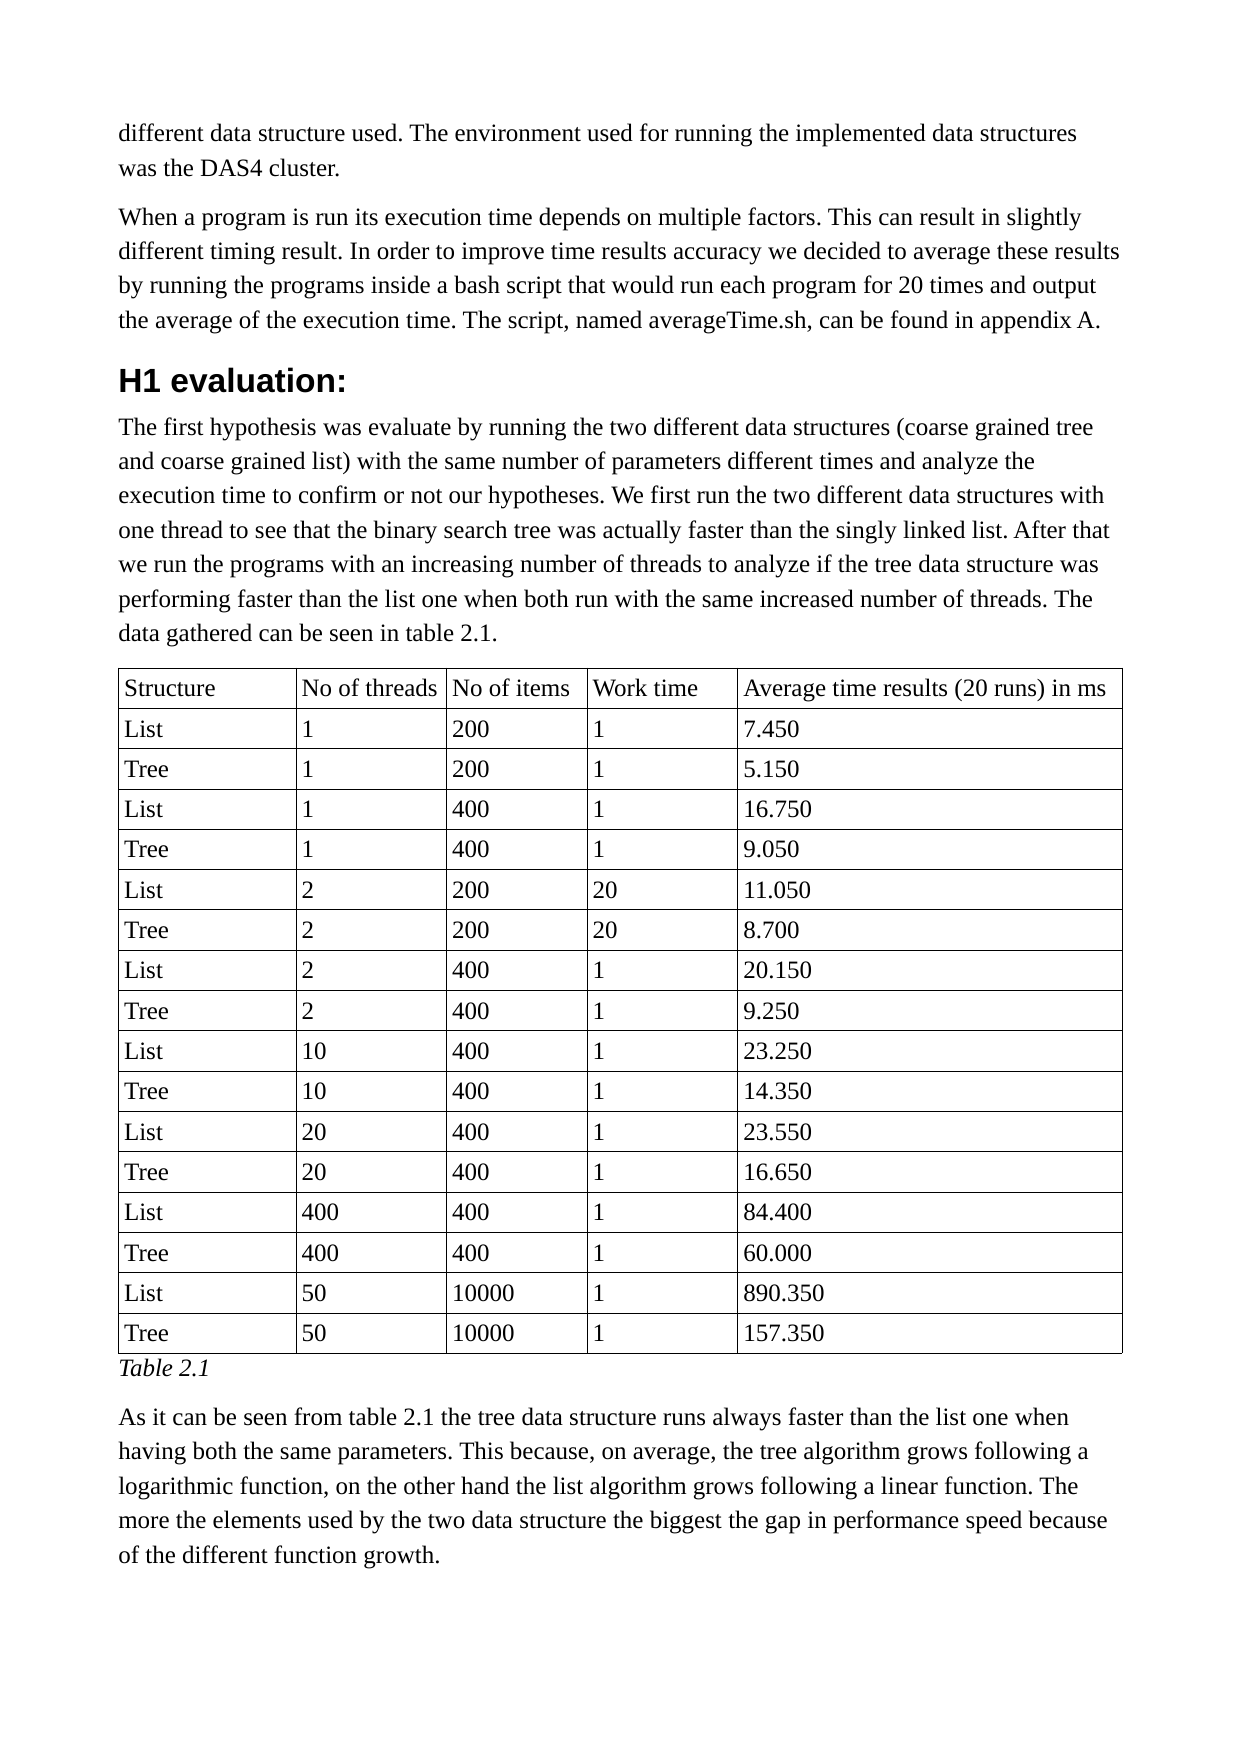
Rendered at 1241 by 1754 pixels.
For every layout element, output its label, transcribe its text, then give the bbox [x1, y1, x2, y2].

table_cell Tree [119, 1152, 296, 1192]
table_cell 20.150 [738, 951, 1122, 990]
table_cell 50 [297, 1314, 446, 1353]
table_cell 157.350 [738, 1314, 1122, 1353]
table_cell List [119, 951, 296, 990]
table_cell 8.700 [738, 910, 1122, 950]
table_cell 400 [447, 830, 587, 869]
table_cell 20 [588, 870, 737, 909]
table_cell 1 [588, 1233, 737, 1272]
table_cell 20 [297, 1112, 446, 1151]
table_cell 1 [297, 830, 446, 869]
table_cell 1 [588, 709, 737, 748]
table_cell 1 [297, 709, 446, 748]
table_cell 1 [588, 1072, 737, 1111]
table_cell Tree [119, 1314, 296, 1353]
table_cell List [119, 870, 296, 909]
table_cell 10 [297, 1031, 446, 1071]
table_cell 20 [297, 1152, 446, 1192]
table_cell 5.150 [738, 749, 1122, 788]
table_cell 890.350 [738, 1273, 1122, 1312]
table_cell 7.450 [738, 709, 1122, 748]
table_cell 400 [447, 1112, 587, 1151]
table_cell 10000 [447, 1273, 587, 1312]
table_cell 50 [297, 1273, 446, 1312]
table_cell 400 [297, 1193, 446, 1232]
table_cell 200 [447, 709, 587, 748]
table_cell 14.350 [738, 1072, 1122, 1111]
table_cell 2 [297, 951, 446, 990]
table_cell List [119, 1112, 296, 1151]
table_cell 400 [447, 991, 587, 1030]
table_cell 200 [447, 870, 587, 909]
table_cell 60.000 [738, 1233, 1122, 1272]
table_cell 1 [588, 1193, 737, 1232]
table_cell Tree [119, 830, 296, 869]
table_cell 9.250 [738, 991, 1122, 1030]
table_cell 400 [447, 951, 587, 990]
table_cell 1 [588, 749, 737, 788]
table_cell 23.550 [738, 1112, 1122, 1151]
table_cell Tree [119, 1233, 296, 1272]
table_cell 9.050 [738, 830, 1122, 869]
table_cell 2 [297, 870, 446, 909]
table_header Work time [588, 669, 737, 708]
table_cell 1 [588, 991, 737, 1030]
table_cell 1 [297, 749, 446, 788]
table_cell 16.750 [738, 790, 1122, 829]
text Table 2.1 [118, 1354, 1122, 1382]
table_cell 400 [447, 1193, 587, 1232]
table_header No of threads [297, 669, 446, 708]
subtitle H1 evaluation: [118, 360, 1122, 399]
table_cell 11.050 [738, 870, 1122, 909]
table_header No of items [447, 669, 587, 708]
table_cell Tree [119, 910, 296, 950]
table_cell Tree [119, 749, 296, 788]
table_cell 400 [297, 1233, 446, 1272]
table_cell 1 [588, 1314, 737, 1353]
table_cell 20 [588, 910, 737, 950]
table_cell 16.650 [738, 1152, 1122, 1192]
table_cell 200 [447, 910, 587, 950]
table_cell 23.250 [738, 1031, 1122, 1071]
text As it can be seen from table 2.1 the tree data structure runs always faster than the list one when having both the same parameters. This because, on average, the tree algorithm grows following a logarithmic function, on the other hand the list algorithm grows following a linear function. The more the elements used by the two data structure the biggest the gap in performance speed because of the different function growth. [118, 1402, 1122, 1569]
text The first hypothesis was evaluate by running the two different data structures (coarse grained tree and coarse grained list) with the same number of parameters different times and analyze the execution time to confirm or not our hypotheses. We first run the two different data structures with one thread to see that the binary search tree was actually faster than the singly linked list. After that we run the programs with an increasing number of threads to analyze if the tree data structure was performing faster than the list one when both run with the same increased number of threads. The data gathered can be seen in table 2.1. [118, 412, 1122, 647]
table_header Structure [119, 669, 296, 708]
table_cell Tree [119, 991, 296, 1030]
table_cell 1 [588, 1152, 737, 1192]
table_cell 400 [447, 1152, 587, 1192]
table_cell 1 [588, 1112, 737, 1151]
table_cell List [119, 1273, 296, 1312]
table_cell 1 [588, 790, 737, 829]
table_cell 10000 [447, 1314, 587, 1353]
text When a program is run its execution time depends on multiple factors. This can result in slightly different timing result. In order to improve time results accuracy we decided to average these results by running the programs inside a bash script that would run each program for 20 times and output the average of the execution time. The script, named averageTime.sh, can be found in appendix A. [118, 202, 1122, 334]
table_cell 1 [588, 1273, 737, 1312]
table_cell 1 [297, 790, 446, 829]
table_cell List [119, 1031, 296, 1071]
table_cell 10 [297, 1072, 446, 1111]
table_cell Tree [119, 1072, 296, 1111]
table_cell 84.400 [738, 1193, 1122, 1232]
table_cell 200 [447, 749, 587, 788]
text different data structure used. The environment used for running the implemented data structures was the DAS4 cluster. [118, 118, 1122, 181]
table_cell 400 [447, 1233, 587, 1272]
table_header Average time results (20 runs) in ms [738, 669, 1122, 708]
table_cell 400 [447, 1072, 587, 1111]
table_cell 2 [297, 910, 446, 950]
table_cell 1 [588, 951, 737, 990]
table_cell 400 [447, 1031, 587, 1071]
table_cell 2 [297, 991, 446, 1030]
table_cell List [119, 709, 296, 748]
table_cell List [119, 790, 296, 829]
table_cell 1 [588, 830, 737, 869]
table_cell 1 [588, 1031, 737, 1071]
table_cell 400 [447, 790, 587, 829]
table_cell List [119, 1193, 296, 1232]
